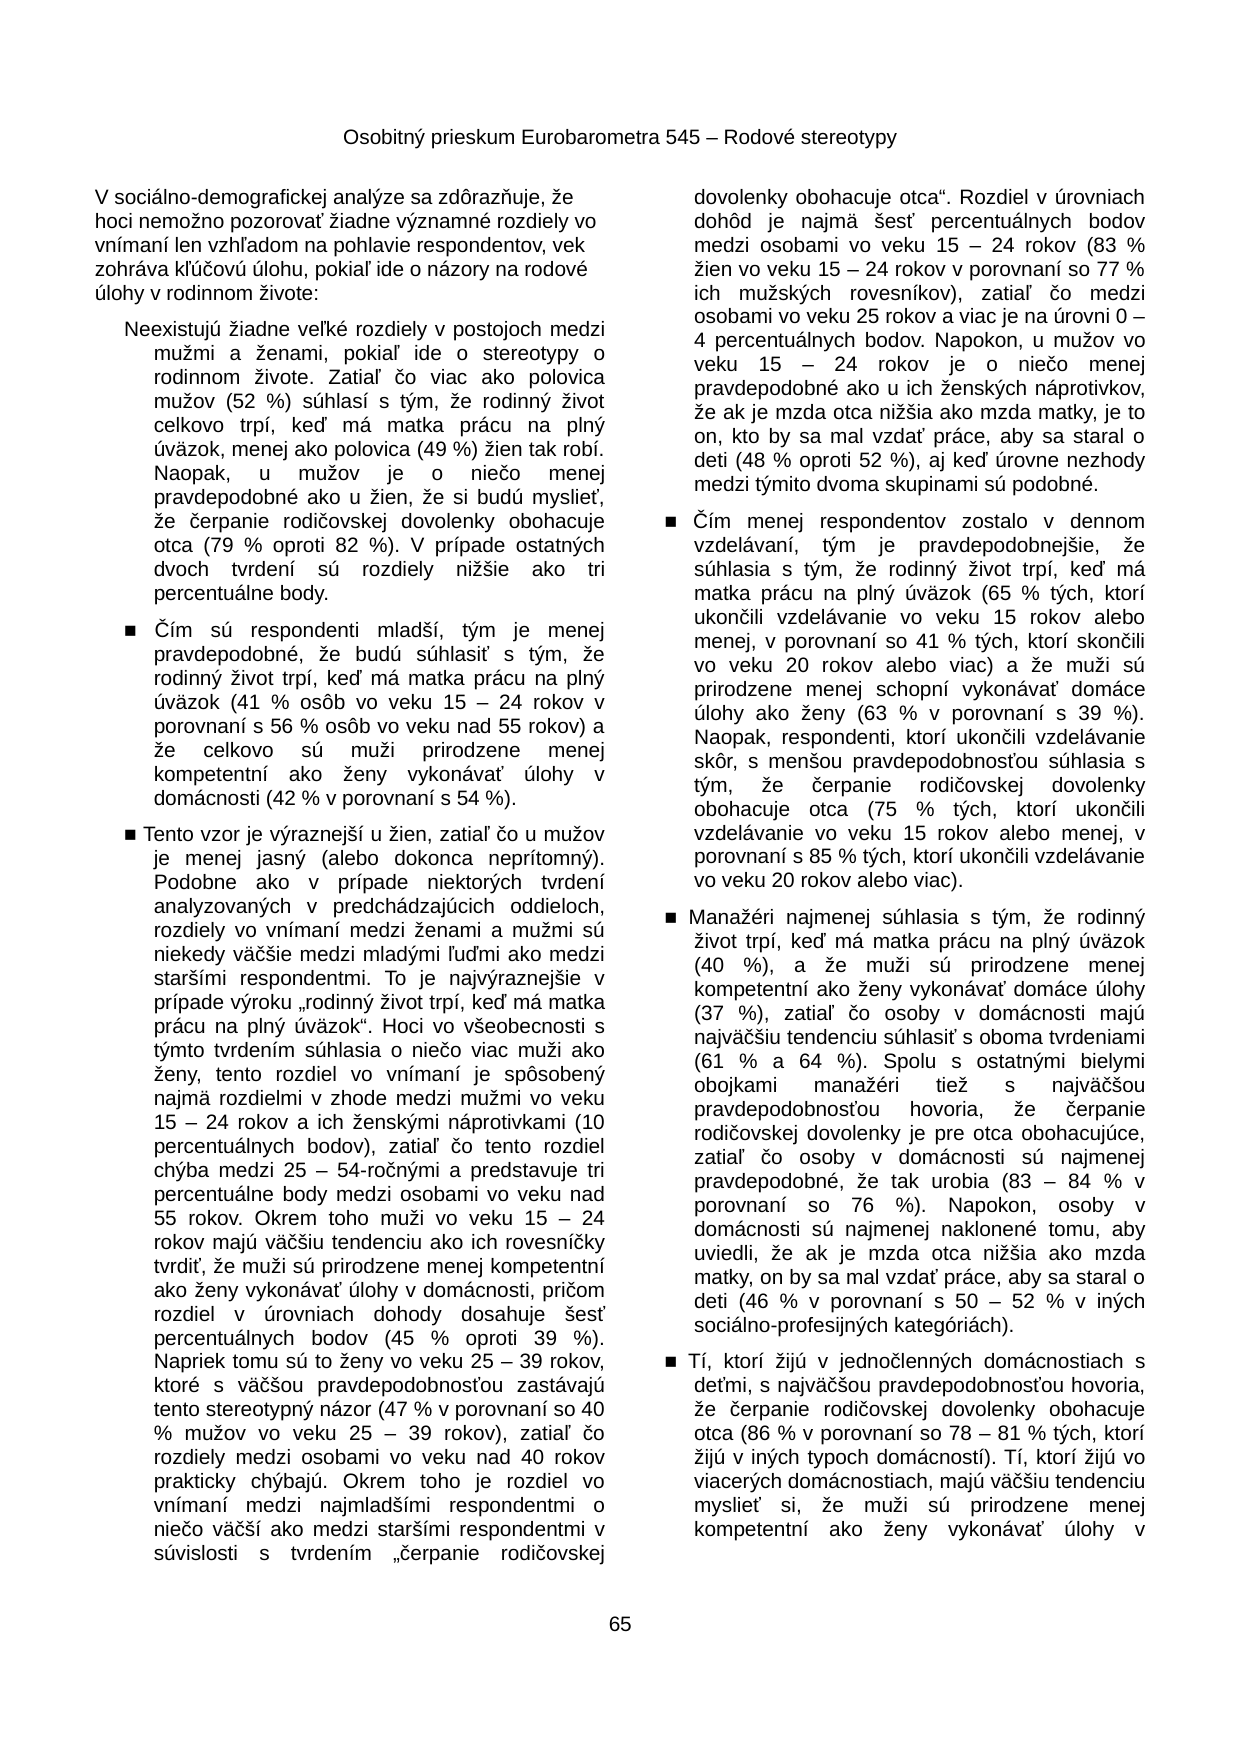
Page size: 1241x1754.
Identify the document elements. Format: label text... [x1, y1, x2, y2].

text ■ Čím sú respondenti mladší, tým je menej pravdepodobné, že budú súhlasiť s tým, že rodinný život trpí, keď má matka prácu na plný úväzok (41 % osôb vo veku 15 – 24 rokov v porovnaní s 56 % osôb vo veku nad 55 rokov) a že celkovo sú muži prirodzene menej kompetentní ako ženy vykonávať úlohy v domácnosti (42 % v porovnaní s 54 %). [124, 618, 605, 809]
text V sociálno-demografickej analýze sa zdôrazňuje, že hoci nemožno pozorovať žiadne významné rozdiely vo vnímaní len vzhľadom na pohlavie respondentov, vek zohráva kľúčovú úlohu, pokiaľ ide o názory na rodové úlohy v rodinnom živote: [94, 184, 605, 304]
text Neexistujú žiadne veľké rozdiely v postojoch medzi mužmi a ženami, pokiaľ ide o stereotypy o rodinnom živote. Zatiaľ čo viac ako polovica mužov (52 %) súhlasí s tým, že rodinný život celkovo trpí, keď má matka prácu na plný úväzok, menej ako polovica (49 %) žien tak robí. Naopak, u mužov je o niečo menej pravdepodobné ako u žien, že si budú myslieť, že čerpanie rodičovskej dovolenky obohacuje otca (79 % oproti 82 %). V prípade ostatných dvoch tvrdení sú rozdiely nižšie ako tri percentuálne body. [124, 317, 605, 605]
text ■ Manažéri najmenej súhlasia s tým, že rodinný život trpí, keď má matka prácu na plný úväzok (40 %), a že muži sú prirodzene menej kompetentní ako ženy vykonávať domáce úlohy (37 %), zatiaľ čo osoby v domácnosti majú najväčšiu tendenciu súhlasiť s oboma tvrdeniami (61 % a 64 %). Spolu s ostatnými bielymi obojkami manažéri tiež s najväčšou pravdepodobnosťou hovoria, že čerpanie rodičovskej dovolenky je pre otca obohacujúce, zatiaľ čo osoby v domácnosti sú najmenej pravdepodobné, že tak urobia (83 – 84 % v porovnaní so 76 %). Napokon, osoby v domácnosti sú najmenej naklonené tomu, aby uviedli, že ak je mzda otca nižšia ako mzda matky, on by sa mal vzdať práce, aby sa staral o deti (46 % v porovnaní s 50 – 52 % v iných sociálno-profesijných kategóriách). [664, 905, 1146, 1336]
text ■ Tento vzor je výraznejší u žien, zatiaľ čo u mužov je menej jasný (alebo dokonca neprítomný). Podobne ako v prípade niektorých tvrdení analyzovaných v predchádzajúcich oddieloch, rozdiely vo vnímaní medzi ženami a mužmi sú niekedy väčšie medzi mladými ľuďmi ako medzi staršími respondentmi. To je najvýraznejšie v prípade výroku „rodinný život trpí, keď má matka prácu na plný úväzok“. Hoci vo všeobecnosti s týmto tvrdením súhlasia o niečo viac muži ako ženy, tento rozdiel vo vnímaní je spôsobený najmä rozdielmi v zhode medzi mužmi vo veku 15 – 24 rokov a ich ženskými náprotivkami (10 percentuálnych bodov), zatiaľ čo tento rozdiel chýba medzi 25 – 54-ročnými a predstavuje tri percentuálne body medzi osobami vo veku nad 55 rokov. Okrem toho muži vo veku 15 – 24 rokov majú väčšiu tendenciu ako ich rovesníčky tvrdiť, že muži sú prirodzene menej kompetentní ako ženy vykonávať úlohy v domácnosti, pričom rozdiel v úrovniach dohody dosahuje šesť percentuálnych bodov (45 % oproti 39 %). Napriek tomu sú to ženy vo veku 25 – 39 rokov, ktoré s väčšou pravdepodobnosťou zastávajú tento stereotypný názor (47 % v porovnaní so 40 % mužov vo veku 25 – 39 rokov), zatiaľ čo rozdiely medzi osobami vo veku nad 40 rokov prakticky chýbajú. Okrem toho je rozdiel vo vnímaní medzi najmladšími respondentmi o niečo väčší ako medzi staršími respondentmi v súvislosti s tvrdením „čerpanie rodičovskej [124, 822, 605, 1565]
text ■ Tí, ktorí žijú v jednočlenných domácnostiach s deťmi, s najväčšou pravdepodobnosťou hovoria, že čerpanie rodičovskej dovolenky obohacuje otca (86 % v porovnaní so 78 – 81 % tých, ktorí žijú v iných typoch domácností). Tí, ktorí žijú vo viacerých domácnostiach, majú väčšiu tendenciu myslieť si, že muži sú prirodzene menej kompetentní ako ženy vykonávať úlohy v [664, 1349, 1146, 1541]
text ■ Čím menej respondentov zostalo v dennom vzdelávaní, tým je pravdepodobnejšie, že súhlasia s tým, že rodinný život trpí, keď má matka prácu na plný úväzok (65 % tých, ktorí ukončili vzdelávanie vo veku 15 rokov alebo menej, v porovnaní so 41 % tých, ktorí skončili vo veku 20 rokov alebo viac) a že muži sú prirodzene menej schopní vykonávať domáce úlohy ako ženy (63 % v porovnaní s 39 %). Naopak, respondenti, ktorí ukončili vzdelávanie skôr, s menšou pravdepodobnosťou súhlasia s tým, že čerpanie rodičovskej dovolenky obohacuje otca (75 % tých, ktorí ukončili vzdelávanie vo veku 15 rokov alebo menej, v porovnaní s 85 % tých, ktorí ukončili vzdelávanie vo veku 20 rokov alebo viac). [664, 509, 1146, 892]
text dovolenky obohacuje otca“. Rozdiel v úrovniach dohôd je najmä šesť percentuálnych bodov medzi osobami vo veku 15 – 24 rokov (83 % žien vo veku 15 – 24 rokov v porovnaní so 77 % ich mužských rovesníkov), zatiaľ čo medzi osobami vo veku 25 rokov a viac je na úrovni 0 – 4 percentuálnych bodov. Napokon, u mužov vo veku 15 – 24 rokov je o niečo menej pravdepodobné ako u ich ženských náprotivkov, že ak je mzda otca nižšia ako mzda matky, je to on, kto by sa mal vzdať práce, aby sa staral o deti (48 % oproti 52 %), aj keď úrovne nezhody medzi týmito dvoma skupinami sú podobné. [664, 184, 1146, 496]
